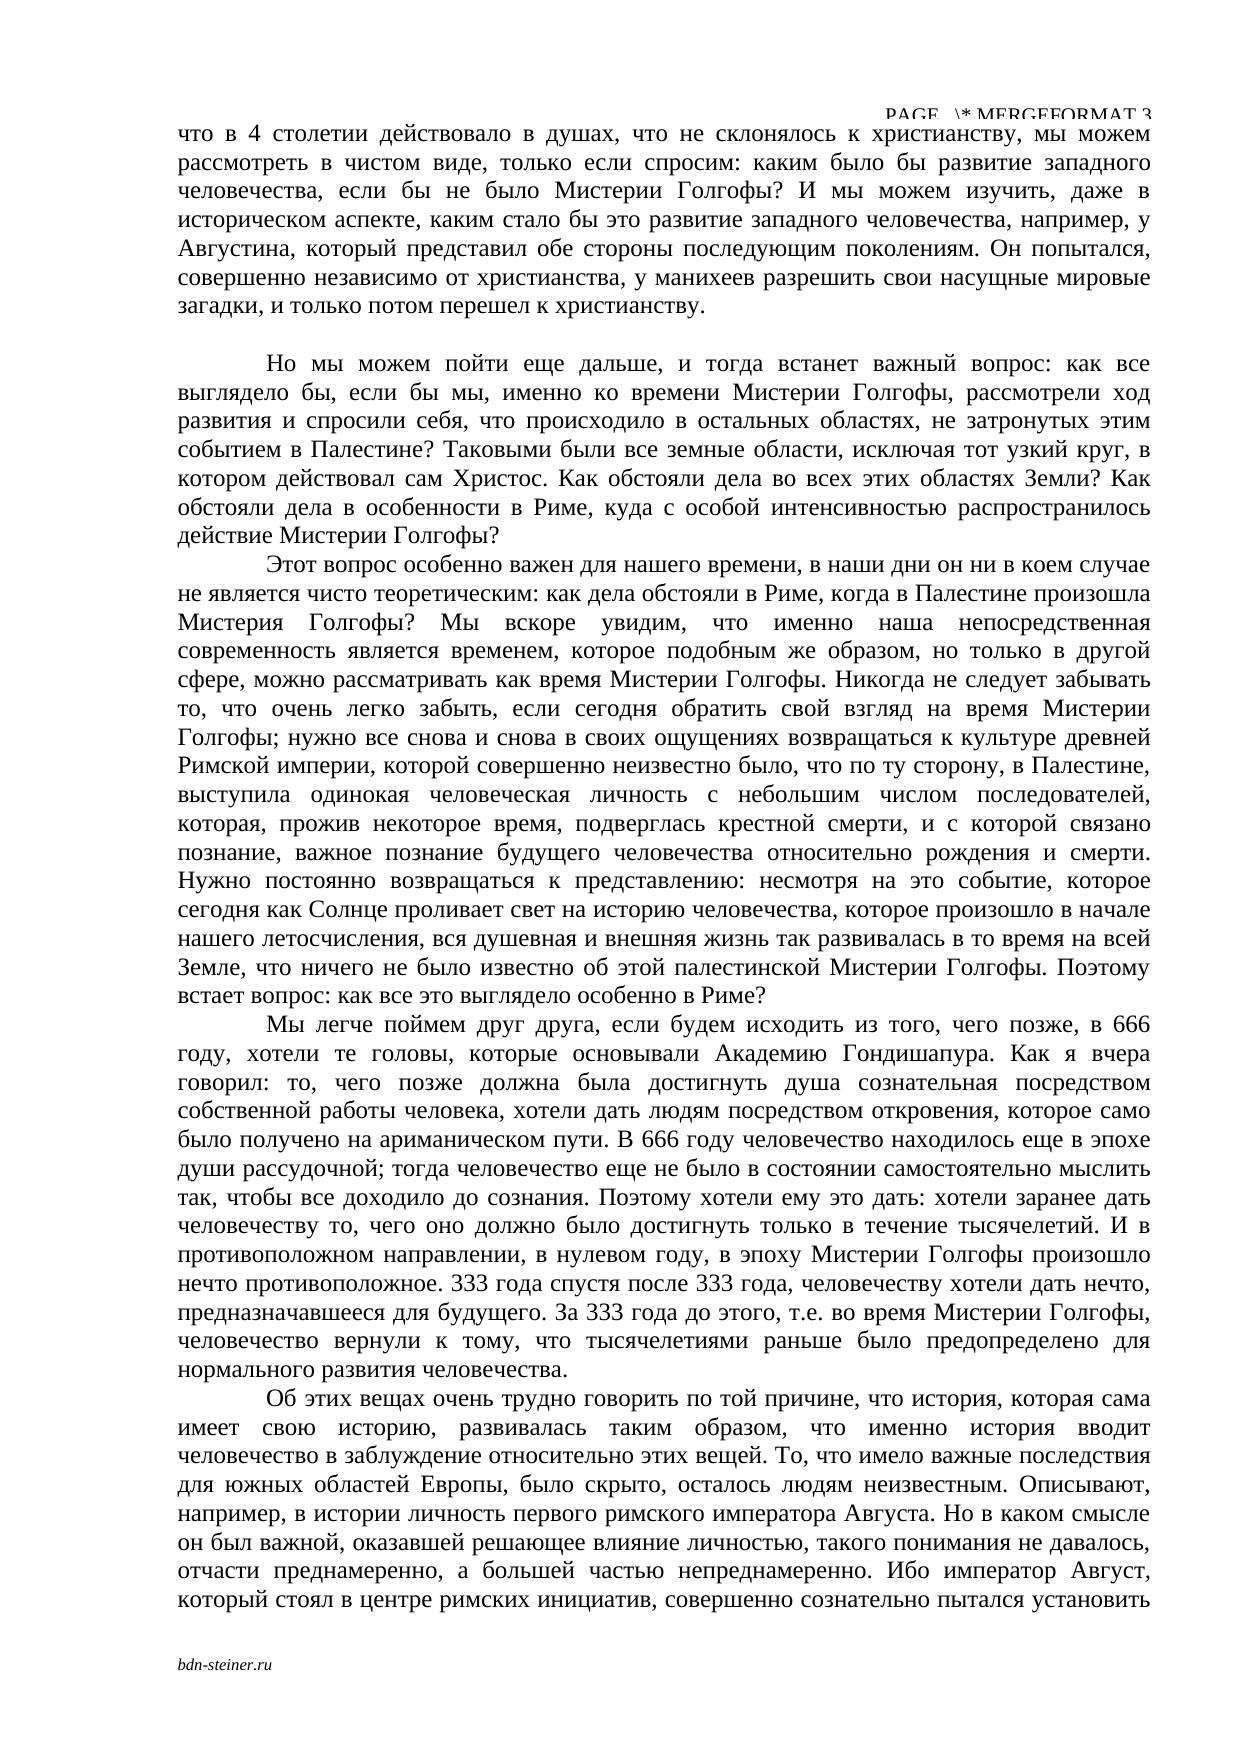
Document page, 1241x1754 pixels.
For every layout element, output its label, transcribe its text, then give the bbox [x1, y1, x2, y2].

text Об этих вещах очень трудно говорить по той причине, что история, которая сама имеет свою историю, развивалась таким образом, что именно история вводит человечество в заблуждение относительно этих вещей. То, что имело важные последствия для южных областей Европы, было скрыто, осталось людям неизвестным. Описывают, например, в истории личность первого римского императора Августа. Но в каком смысле он был важной, оказавшей решающее влияние личностью, такого понимания не давалось, отчасти преднамеренно, а большей частью непреднамеренно. Ибо император Август, который стоял в центре римских инициатив, совершенно сознательно пытался установить [177, 1383, 1152, 1613]
text что в 4 столетии действовало в душах, что не склонялось к христианству, мы можем рассмотреть в чистом виде, только если спросим: каким было бы развитие западного человечества, если бы не было Мистерии Голгофы? И мы можем изучить, даже в историческом аспекте, каким стало бы это развитие западного человечества, например, у Августина, который представил обе стороны последующим поколениям. Он попытался, совершенно независимо от христианства, у манихеев разрешить свои насущные мировые загадки, и только потом перешел к христианству. [177, 118, 1152, 319]
text Этот вопрос особенно важен для нашего времени, в наши дни он ни в коем случае не является чисто теоретическим: как дела обстояли в Риме, когда в Палестине произошла Мистерия Голгофы? Мы вскоре увидим, что именно наша непосредственная современность является временем, которое подобным же образом, но только в другой сфере, можно рассматривать как время Мистерии Голгофы. Никогда не следует забывать то, что очень легко забыть, если сегодня обратить свой взгляд на время Мистерии Голгофы; нужно все снова и снова в своих ощущениях возвращаться к культуре древней Римской империи, которой совершенно неизвестно было, что по ту сторону, в Палестине, выступила одинокая человеческая личность с небольшим числом последователей, которая, прожив некоторое время, подверглась крестной смерти, и с которой связано познание, важное познание будущего человечества относительно рождения и смерти. Нужно постоянно возвращаться к представлению: несмотря на это событие, которое сегодня как Солнце проливает свет на историю человечества, которое произошло в начале нашего летосчисления, вся душевная и внешняя жизнь так развивалась в то время на всей Земле, что ничего не было известно об этой палестинской Мистерии Голгофы. Поэтому встает вопрос: как все это выглядело особенно в Риме? [177, 549, 1152, 1009]
text Но мы можем пойти еще дальше, и тогда встанет важный вопрос: как все выглядело бы, если бы мы, именно ко времени Мистерии Голгофы, рассмотрели ход развития и спросили себя, что происходило в остальных областях, не затронутых этим событием в Палестине? Таковыми были все земные области, исключая тот узкий круг, в котором действовал сам Христос. Как обстояли дела во всех этих областях Земли? Как обстояли дела в особенности в Риме, куда с особой интенсивностью распространилось действие Мистерии Голгофы? [177, 348, 1152, 549]
text Мы легче поймем друг друга, если будем исходить из того, чего позже, в 666 году, хотели те головы, которые основывали Академию Гондишапура. Как я вчера говорил: то, чего позже должна была достигнуть душа сознательная посредством собственной работы человека, хотели дать людям посредством откровения, которое само было получено на ариманическом пути. В 666 году человечество находилось еще в эпохе души рассудочной; тогда человечество еще не было в состоянии самостоятельно мыслить так, чтобы все доходило до сознания. Поэтому хотели ему это дать: хотели заранее дать человечеству то, чего оно должно было достигнуть только в течение тысячелетий. И в противоположном направлении, в нулевом году, в эпоху Мистерии Голгофы произошло нечто противоположное. 333 года спустя после 333 года, человечеству хотели дать нечто, предназначавшееся для будущего. За 333 года до этого, т.е. во время Мистерии Голгофы, человечество вернули к тому, что тысячелетиями раньше было предопределено для нормального развития человечества. [177, 1009, 1152, 1383]
